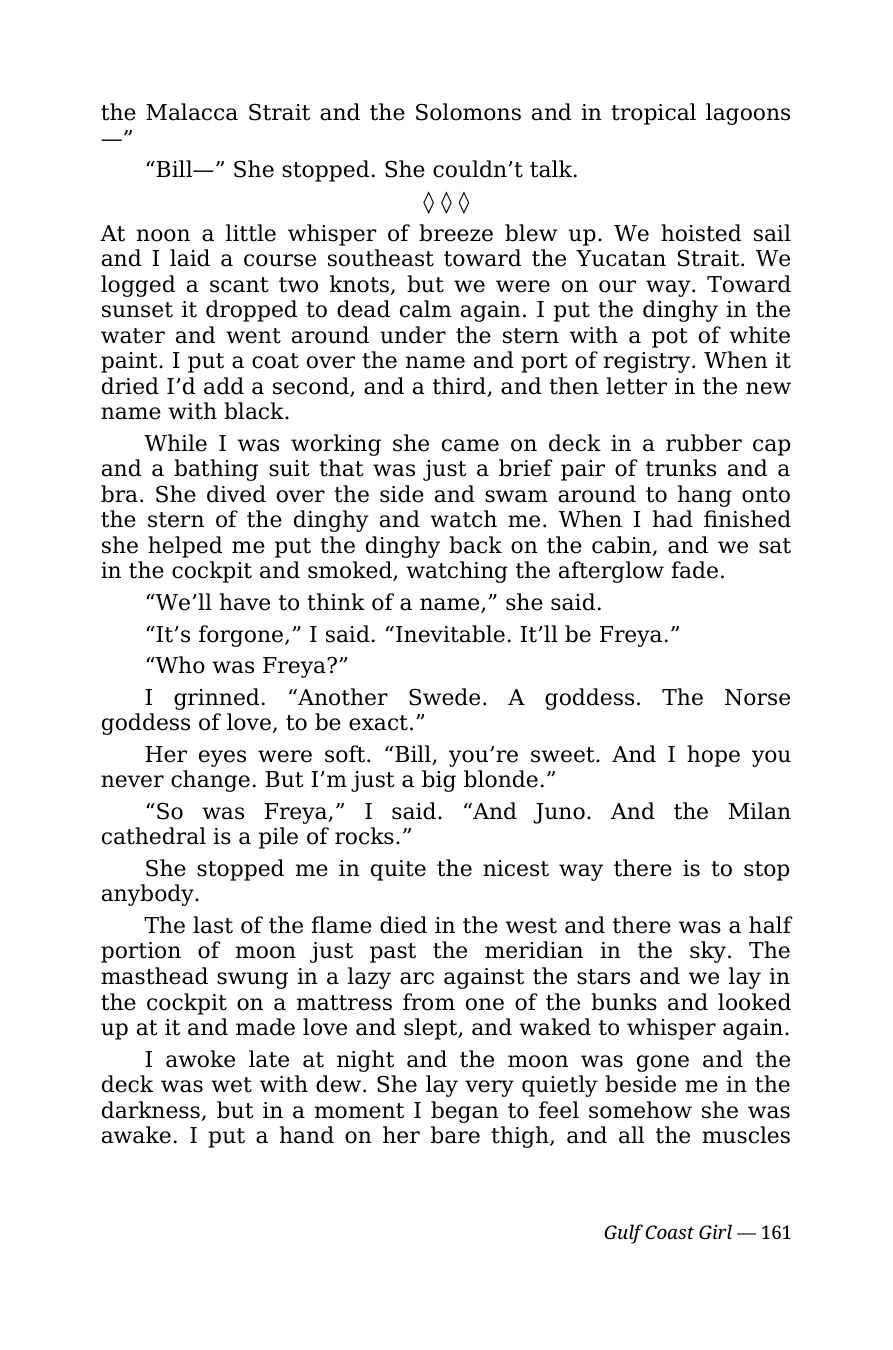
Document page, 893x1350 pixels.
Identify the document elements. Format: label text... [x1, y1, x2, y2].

text “So was Freya,” I said. “And Juno. And the Milan cathedral is a pile of rocks.” [101, 799, 792, 850]
text While I was working she came on deck in a rubber cap and a bathing suit that was just a brief pair of trunks and a bra. She dived over the side and swam around to hang onto the stern of the dinghy and watch me. When I had finished she helped me put the dinghy back on the cabin, and we sat in the cockpit and smoked, watching the afterglow fade. [101, 431, 792, 584]
text The last of the flame died in the west and there was a half portion of moon just past the meridian in the sky. The masthead swung in a lazy arc against the stars and we lay in the cockpit on a mattress from one of the bunks and looked up at it and made love and slept, and waked to whisper again. [101, 913, 792, 1041]
text “We’ll have to think of a name,” she said. [101, 590, 792, 616]
text “Bill—” She stopped. She couldn’t talk. [101, 158, 792, 183]
text She stopped me in quite the nicest way there is to stop anybody. [101, 856, 792, 907]
text Her eyes were soft. “Bill, you’re sweet. And I hope you never change. But I’m just a big blonde.” [101, 742, 792, 793]
text the Malacca Strait and the Solomons and in tropical lagoons—” [101, 101, 792, 152]
text At noon a little whisper of breeze blew up. We hoisted sail and I laid a course southeast toward the Yucatan Strait. We logged a scant two knots, but we were on our way. Toward sunset it dropped to dead calm again. I put the dinghy in the water and went around under the stern with a pot of white paint. I put a coat over the name and port of registry. When it dried I’d add a second, and a third, and then letter in the new name with black. [101, 221, 792, 425]
text “Who was Freya?” [101, 653, 792, 679]
text “It’s forgone,” I said. “Inevitable. It’ll be Freya.” [101, 622, 792, 647]
text I awoke late at night and the moon was gone and the deck was wet with dew. She lay very quietly beside me in the darkness, but in a moment I began to feel somehow she was awake. I put a hand on her bare thigh, and all the muscles [101, 1047, 792, 1149]
text ◊ ◊ ◊ [101, 189, 792, 215]
text I grinned. “Another Swede. A goddess. The Norse goddess of love, to be exact.” [101, 685, 792, 736]
